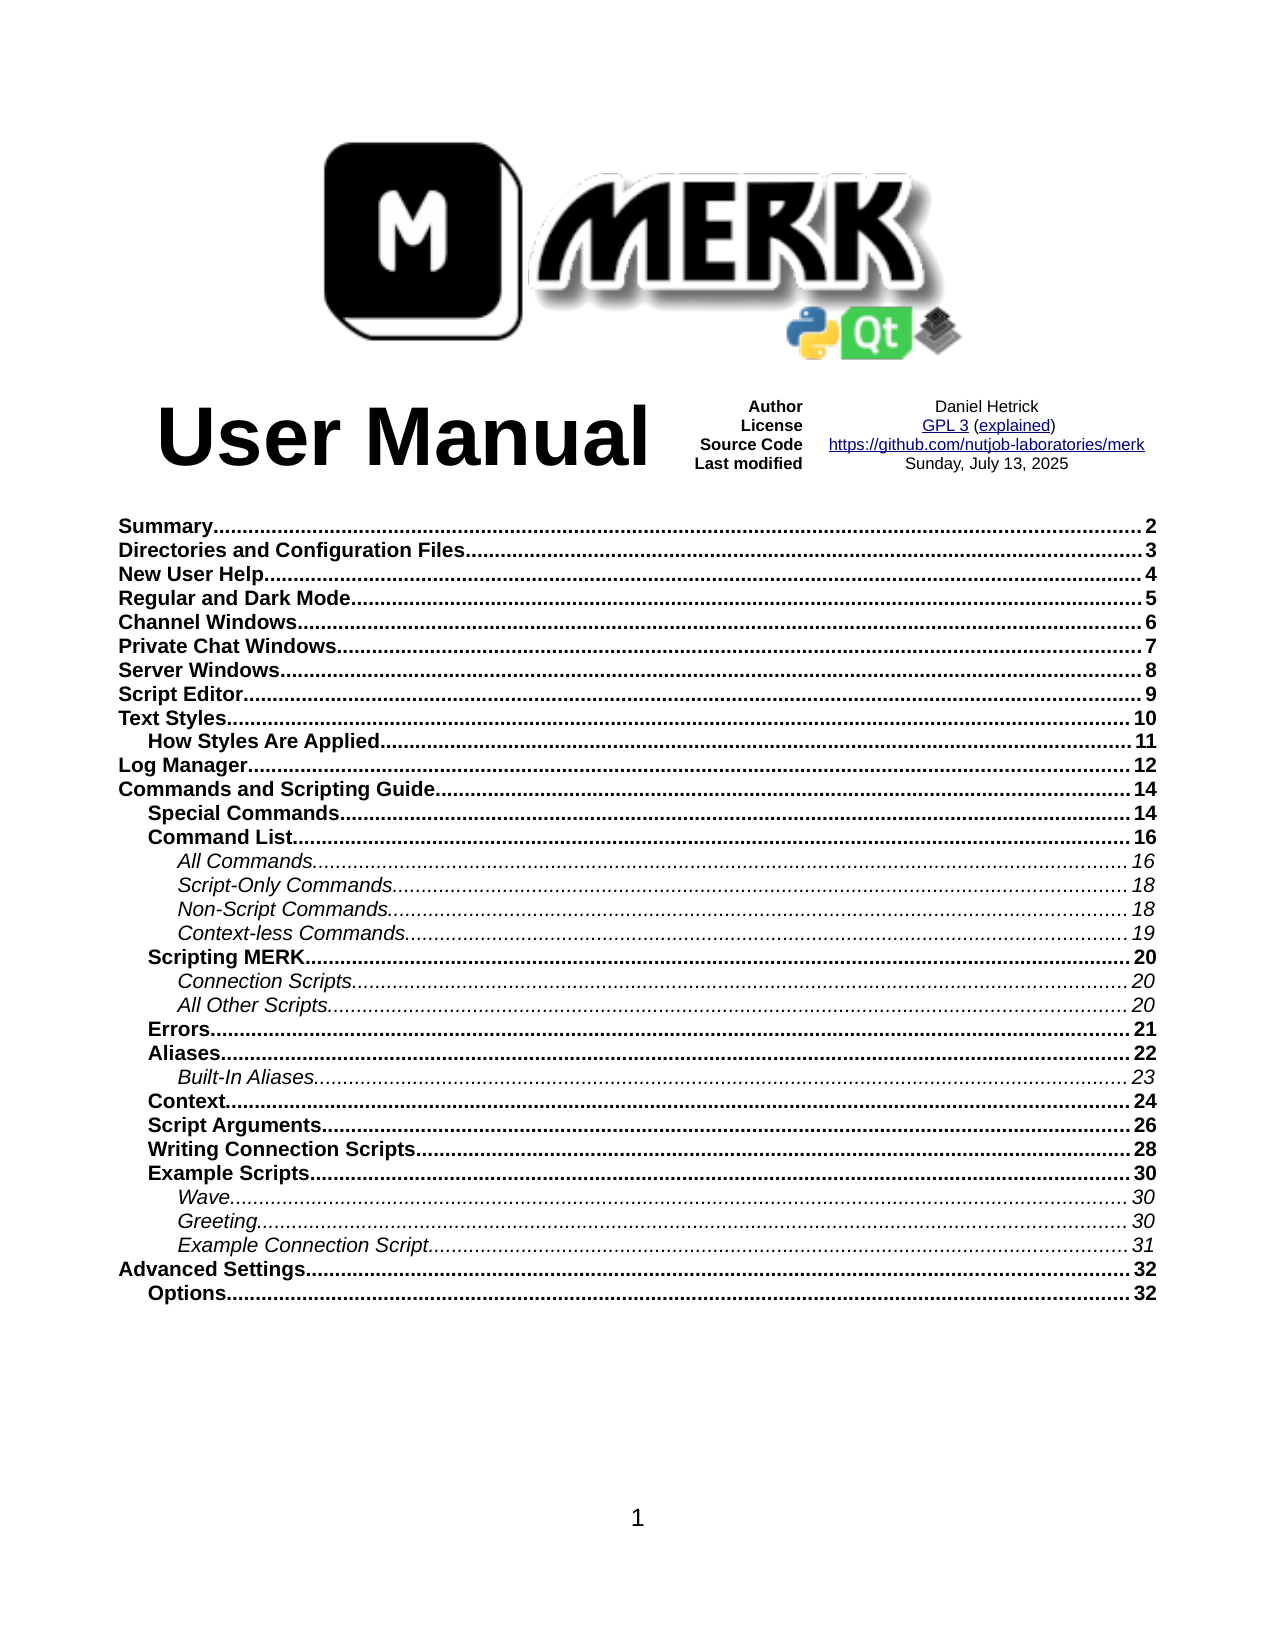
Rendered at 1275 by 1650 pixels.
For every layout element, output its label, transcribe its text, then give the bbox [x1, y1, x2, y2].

text Errors 21 [148, 1017, 1157, 1041]
table_header [690, 473, 1157, 483]
text Non-Script Commands 18 [177, 897, 1157, 921]
text Private Chat Windows 7 [118, 633, 1157, 657]
table_header [690, 387, 1157, 396]
text Greeting 30 [177, 1208, 1157, 1232]
text Server Windows 8 [118, 657, 1157, 681]
text All Commands 16 [177, 849, 1157, 873]
text Log Manager 12 [118, 753, 1157, 777]
text Options 32 [148, 1280, 1157, 1304]
text Scripting MERK 20 [148, 945, 1157, 969]
text Context 24 [148, 1089, 1157, 1113]
text Example Connection Script 31 [177, 1232, 1157, 1256]
text Command List 16 [148, 825, 1157, 849]
table_cell Sunday, July 13, 2025 [816, 454, 1157, 473]
text Script Editor 9 [118, 681, 1157, 705]
text Directories and Configuration Files 3 [118, 538, 1157, 562]
table_cell Source Code [690, 435, 816, 454]
text Example Scripts 30 [148, 1161, 1157, 1184]
text Script Arguments 26 [148, 1113, 1157, 1137]
text Built-In Aliases 23 [177, 1065, 1157, 1089]
text All Other Scripts 20 [177, 993, 1157, 1017]
text Aliases 22 [148, 1041, 1157, 1065]
text Context-less Commands 19 [177, 921, 1157, 945]
text Commands and Scripting Guide 14 [118, 777, 1157, 801]
text Writing Connection Scripts 28 [148, 1137, 1157, 1161]
text How Styles Are Applied 11 [148, 729, 1157, 753]
text Regular and Dark Mode 5 [118, 586, 1157, 609]
text Script-Only Commands 18 [177, 873, 1157, 897]
text Summary 2 [118, 514, 1157, 538]
table_cell GPL 3 (explained) [816, 416, 1157, 435]
text Connection Scripts 20 [177, 969, 1157, 993]
picture [304, 118, 971, 368]
table_cell Last modified [690, 454, 816, 473]
table_header Daniel Hetrick [816, 396, 1157, 416]
table_header User Manual [118, 387, 690, 483]
table_cell License [690, 416, 816, 435]
text Text Styles 10 [118, 705, 1157, 729]
text Advanced Settings 32 [118, 1256, 1157, 1280]
table_header Author [690, 396, 816, 416]
text New User Help 4 [118, 562, 1157, 586]
table_cell https://github.com/nutjob-laboratories/merk [816, 435, 1157, 454]
text Special Commands 14 [148, 801, 1157, 825]
text Wave 30 [177, 1184, 1157, 1208]
text Channel Windows 6 [118, 609, 1157, 633]
